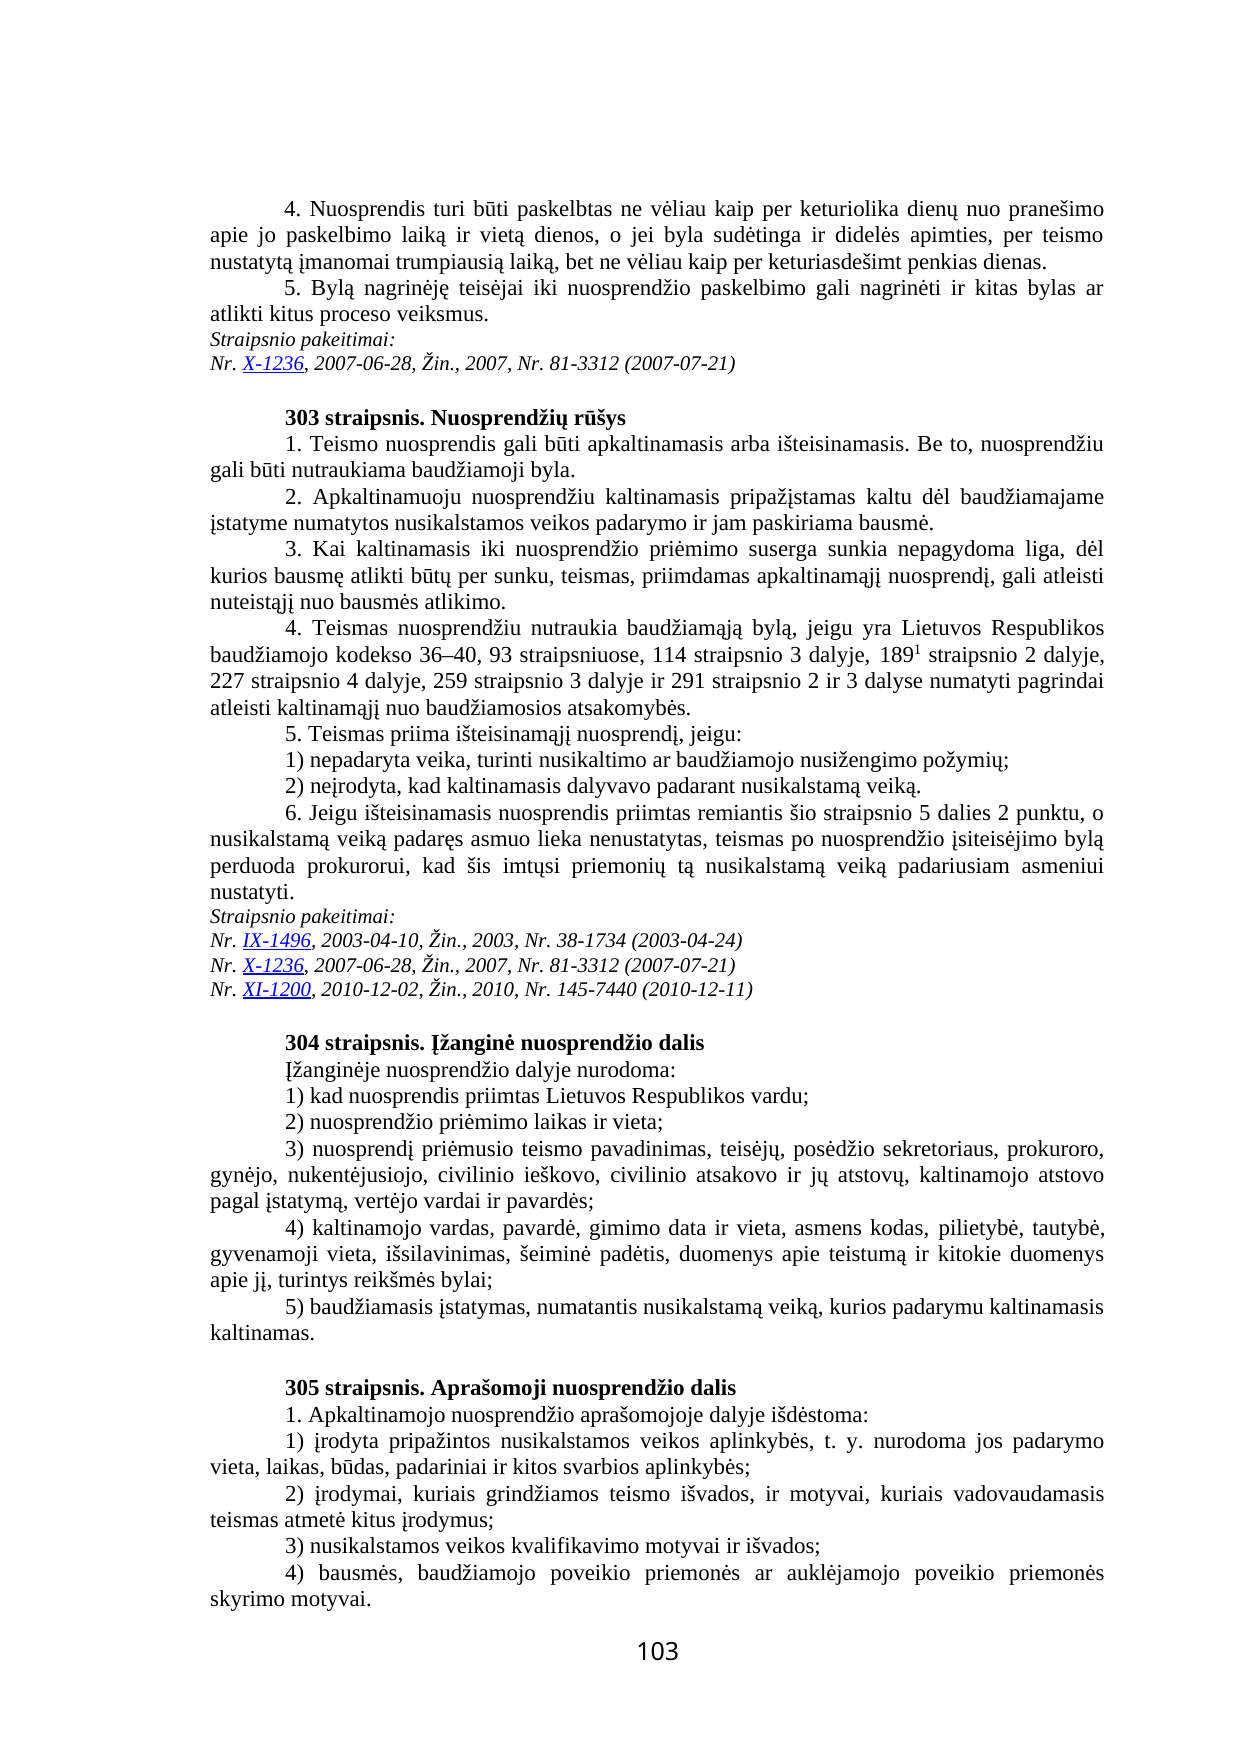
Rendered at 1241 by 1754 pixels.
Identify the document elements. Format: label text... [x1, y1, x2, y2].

text Straipsnio pakeitimai: [210, 327, 1106, 351]
text 1) kad nuosprendis priimtas Lietuvos Respublikos vardu; [210, 1082, 1106, 1108]
text 4. Teismas nuosprendžiu nutraukia baudžiamąją bylą, jeigu yra Lietuvos Respublikos baudžiamojo kodekso 36–40, 93 straipsniuose, 114 straipsnio 3 dalyje, 1891 straipsnio 2 dalyje, 227 straipsnio 4 dalyje, 259 straipsnio 3 dalyje ir 291 straipsnio 2 ir 3 dalyse numatyti pagrindai atleisti kaltinamąjį nuo baudžiamosios atsakomybės. [210, 614, 1106, 720]
text 5. Bylą nagrinėję teisėjai iki nuosprendžio paskelbimo gali nagrinėti ir kitas bylas ar atlikti kitus proceso veiksmus. [210, 274, 1106, 327]
text 1) įrodyta pripažintos nusikalstamos veikos aplinkybės, t. y. nurodoma jos padarymo vieta, laikas, būdas, padariniai ir kitos svarbios aplinkybės; [210, 1427, 1106, 1480]
text 4) kaltinamojo vardas, pavardė, gimimo data ir vieta, asmens kodas, pilietybė, tautybė, gyvenamoji vieta, išsilavinimas, šeiminė padėtis, duomenys apie teistumą ir kitokie duomenys apie jį, turintys reikšmės bylai; [210, 1214, 1106, 1293]
text 304 straipsnis. Įžanginė nuosprendžio dalis [210, 1029, 1106, 1056]
text Nr. X-1236, 2007-06-28, Žin., 2007, Nr. 81-3312 (2007-07-21) [210, 952, 1106, 977]
text 6. Jeigu išteisinamasis nuosprendis priimtas remiantis šio straipsnio 5 dalies 2 punktu, o nusikalstamą veiką padaręs asmuo lieka nenustatytas, teismas po nuosprendžio įsiteisėjimo bylą perduoda prokurorui, kad šis imtųsi priemonių tą nusikalstamą veiką padariusiam asmeniui nustatyti. [210, 799, 1106, 904]
text 2) įrodymai, kuriais grindžiamos teismo išvados, ir motyvai, kuriais vadovaudamasis teismas atmetė kitus įrodymus; [210, 1480, 1106, 1532]
text Nr. X-1236, 2007-06-28, Žin., 2007, Nr. 81-3312 (2007-07-21) [210, 351, 1106, 375]
text 3. Kai kaltinamasis iki nuosprendžio priėmimo suserga sunkia nepagydoma liga, dėl kurios bausmę atlikti būtų per sunku, teismas, priimdamas apkaltinamąjį nuosprendį, gali atleisti nuteistąjį nuo bausmės atlikimo. [210, 535, 1106, 614]
text 2. Apkaltinamuoju nuosprendžiu kaltinamasis pripažįstamas kaltu dėl baudžiamajame įstatyme numatytos nusikalstamos veikos padarymo ir jam paskiriama bausmė. [210, 483, 1106, 535]
text 4. Nuosprendis turi būti paskelbtas ne vėliau kaip per keturiolika dienų nuo pranešimo apie jo paskelbimo laiką ir vietą dienos, o jei byla sudėtinga ir didelės apimties, per teismo nustatytą įmanomai trumpiausią laiką, bet ne vėliau kaip per keturiasdešimt penkias dienas. [210, 195, 1106, 274]
text 2) nuosprendžio priėmimo laikas ir vieta; [210, 1108, 1106, 1135]
text Įžanginėje nuosprendžio dalyje nurodoma: [210, 1056, 1106, 1082]
text 3) nuosprendį priėmusio teismo pavadinimas, teisėjų, posėdžio sekretoriaus, prokuroro, gynėjo, nukentėjusiojo, civilinio ieškovo, civilinio atsakovo ir jų atstovų, kaltinamojo atstovo pagal įstatymą, vertėjo vardai ir pavardės; [210, 1135, 1106, 1214]
text Nr. XI-1200, 2010-12-02, Žin., 2010, Nr. 145-7440 (2010-12-11) [210, 977, 1106, 1001]
text 305 straipsnis. Aprašomoji nuosprendžio dalis [210, 1374, 1106, 1401]
text 1. Teismo nuosprendis gali būti apkaltinamasis arba išteisinamasis. Be to, nuosprendžiu gali būti nutraukiama baudžiamoji byla. [210, 430, 1106, 483]
text 1) nepadaryta veika, turinti nusikaltimo ar baudžiamojo nusižengimo požymių; [210, 746, 1106, 773]
text Nr. IX-1496, 2003-04-10, Žin., 2003, Nr. 38-1734 (2003-04-24) [210, 928, 1106, 952]
text 2) neįrodyta, kad kaltinamasis dalyvavo padarant nusikalstamą veiką. [210, 773, 1106, 799]
text 1. Apkaltinamojo nuosprendžio aprašomojoje dalyje išdėstoma: [210, 1401, 1106, 1427]
text 4) bausmės, baudžiamojo poveikio priemonės ar auklėjamojo poveikio priemonės skyrimo motyvai. [210, 1559, 1106, 1612]
text Straipsnio pakeitimai: [210, 904, 1106, 928]
text 303 straipsnis. Nuosprendžių rūšys [210, 404, 1106, 430]
text 3) nusikalstamos veikos kvalifikavimo motyvai ir išvados; [210, 1532, 1106, 1559]
text 5. Teismas priima išteisinamąjį nuosprendį, jeigu: [210, 720, 1106, 746]
text 5) baudžiamasis įstatymas, numatantis nusikalstamą veiką, kurios padarymu kaltinamasis kaltinamas. [210, 1293, 1106, 1346]
